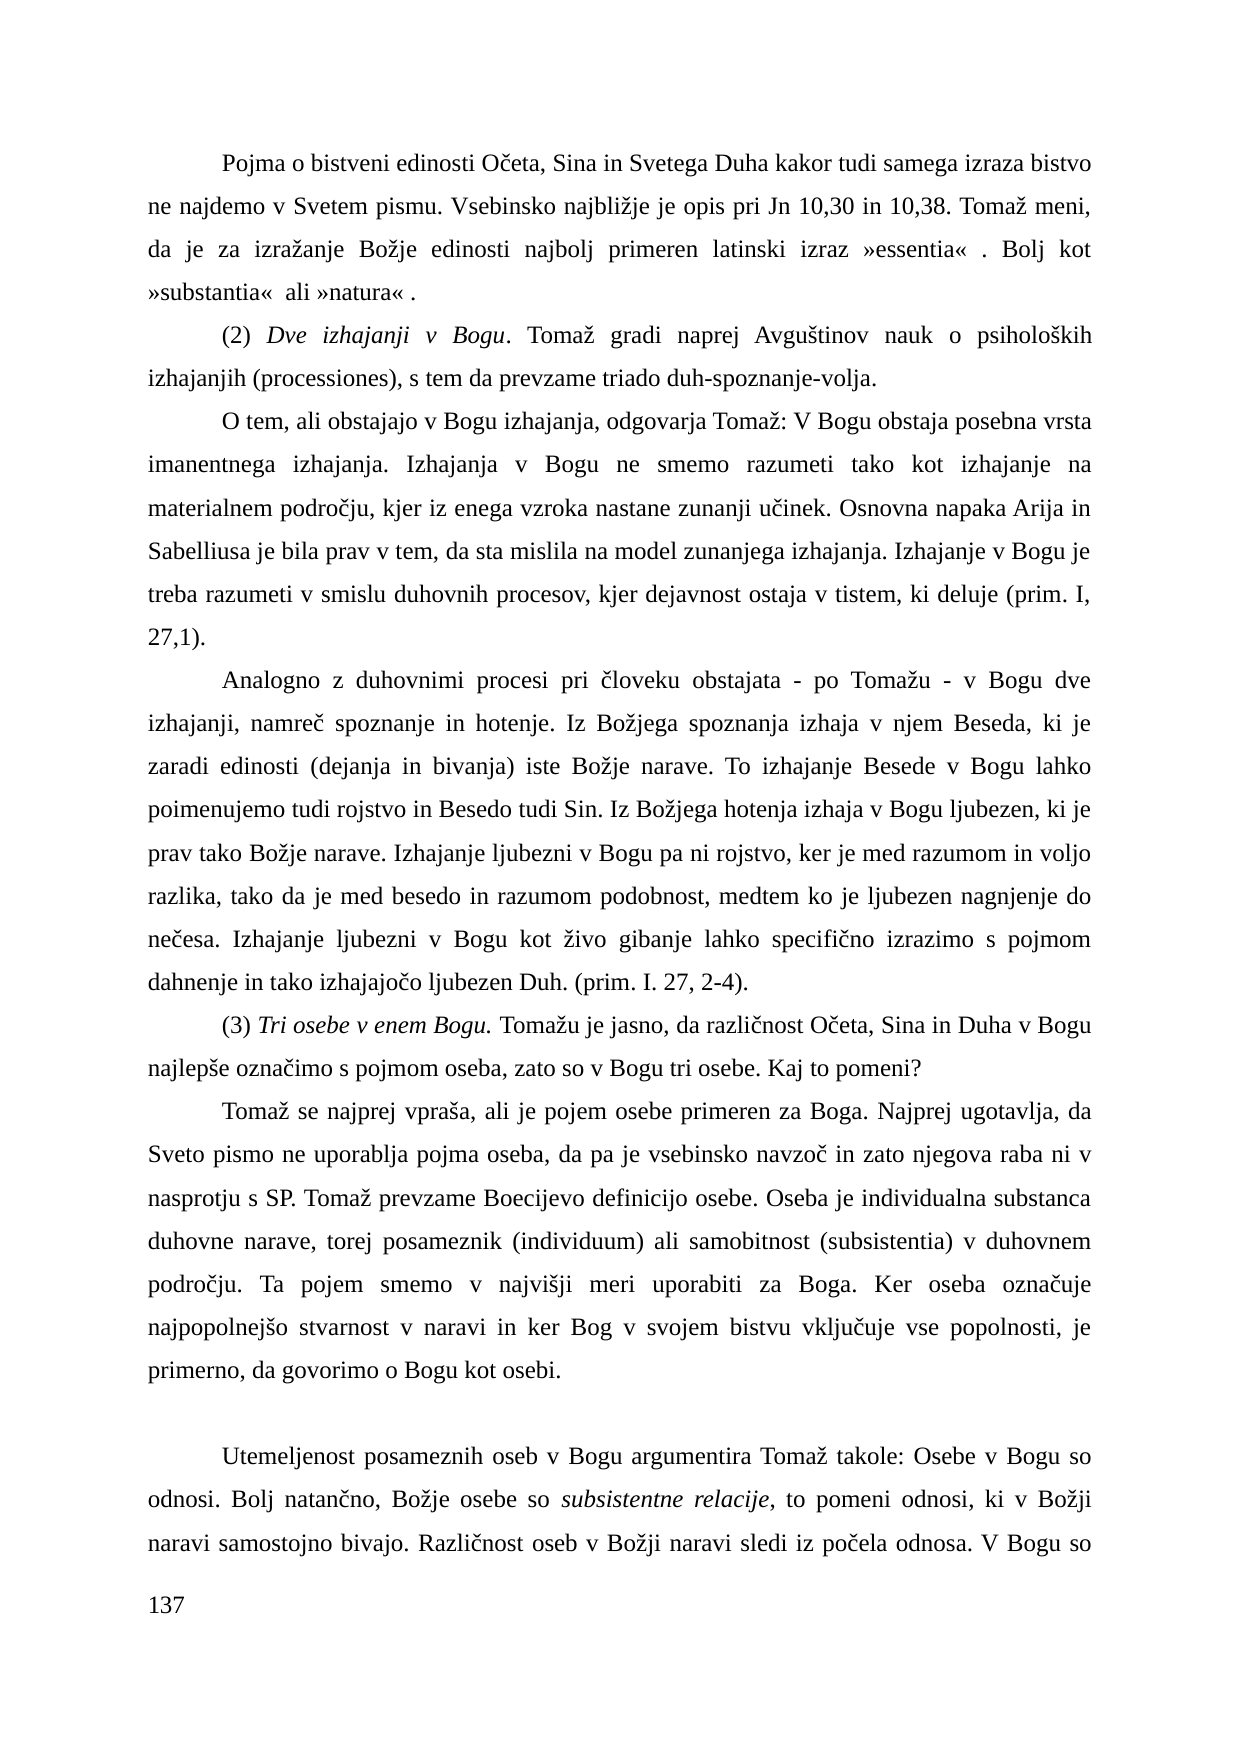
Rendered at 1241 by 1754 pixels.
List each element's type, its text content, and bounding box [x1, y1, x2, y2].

text Utemeljenost posameznih oseb v Bogu argumentira Tomaž takole: Osebe v Bogu so odnosi. Bolj natančno, Božje osebe so subsistentne relacije, to pomeni odnosi, ki v Božji naravi samostojno bivajo. Različnost oseb v Božji naravi sledi iz počela odnosa. V Bogu so [148, 1441, 1092, 1556]
text Tomaž se najprej vpraša, ali je pojem osebe primeren za Boga. Najprej ugotavlja, da Sveto pismo ne uporablja pojma oseba, da pa je vsebinsko navzoč in zato njegova raba ni v nasprotju s SP. Tomaž prevzame Boecijevo definicijo osebe. Oseba je individualna substanca duhovne narave, torej posameznik (individuum) ali samobitnost (subsistentia) v duhovnem področju. Ta pojem smemo v najvišji meri uporabiti za Boga. Ker oseba označuje najpopolnejšo stvarnost v naravi in ker Bog v svojem bistvu vključuje vse popolnosti, je primerno, da govorimo o Bogu kot osebi. [148, 1096, 1092, 1384]
text Analogno z duhovnimi procesi pri človeku obstajata - po Tomažu - v Bogu dve izhajanji, namreč spoznanje in hotenje. Iz Božjega spoznanja izhaja v njem Beseda, ki je zaradi edinosti (dejanja in bivanja) iste Božje narave. To izhajanje Besede v Bogu lahko poimenujemo tudi rojstvo in Besedo tudi Sin. Iz Božjega hotenja izhaja v Bogu ljubezen, ki je prav tako Božje narave. Izhajanje ljubezni v Bogu pa ni rojstvo, ker je med razumom in voljo razlika, tako da je med besedo in razumom podobnost, medtem ko je ljubezen nagnjenje do nečesa. Izhajanje ljubezni v Bogu kot živo gibanje lahko specifično izrazimo s pojmom dahnenje in tako izhajajočo ljubezen Duh. (prim. I. 27, 2-4). [148, 665, 1092, 996]
text (3) Tri osebe v enem Bogu. Tomažu je jasno, da različnost Očeta, Sina in Duha v Bogu najlepše označimo s pojmom oseba, zato so v Bogu tri osebe. Kaj to pomeni? [148, 1010, 1092, 1082]
text (2) Dve izhajanji v Bogu. Tomaž gradi naprej Avguštinov nauk o psiholoških izhajanjih (processiones), s tem da prevzame triado duh-spoznanje-volja. [148, 320, 1092, 392]
text O tem, ali obstajajo v Bogu izhajanja, odgovarja Tomaž: V Bogu obstaja posebna vrsta imanentnega izhajanja. Izhajanja v Bogu ne smemo razumeti tako kot izhajanje na materialnem področju, kjer iz enega vzroka nastane zunanji učinek. Osnovna napaka Arija in Sabelliusa je bila prav v tem, da sta mislila na model zunanjega izhajanja. Izhajanje v Bogu je treba razumeti v smislu duhovnih procesov, kjer dejavnost ostaja v tistem, ki deluje (prim. I, 27,1). [148, 406, 1092, 651]
text Pojma o bistveni edinosti Očeta, Sina in Svetega Duha kakor tudi samega izraza bistvo ne najdemo v Svetem pismu. Vsebinsko najbližje je opis pri Jn 10,30 in 10,38. Tomaž meni, da je za izražanje Božje edinosti najbolj primeren latinski izraz »essentia« . Bolj kot »substantia« ali »natura« . [148, 148, 1092, 306]
